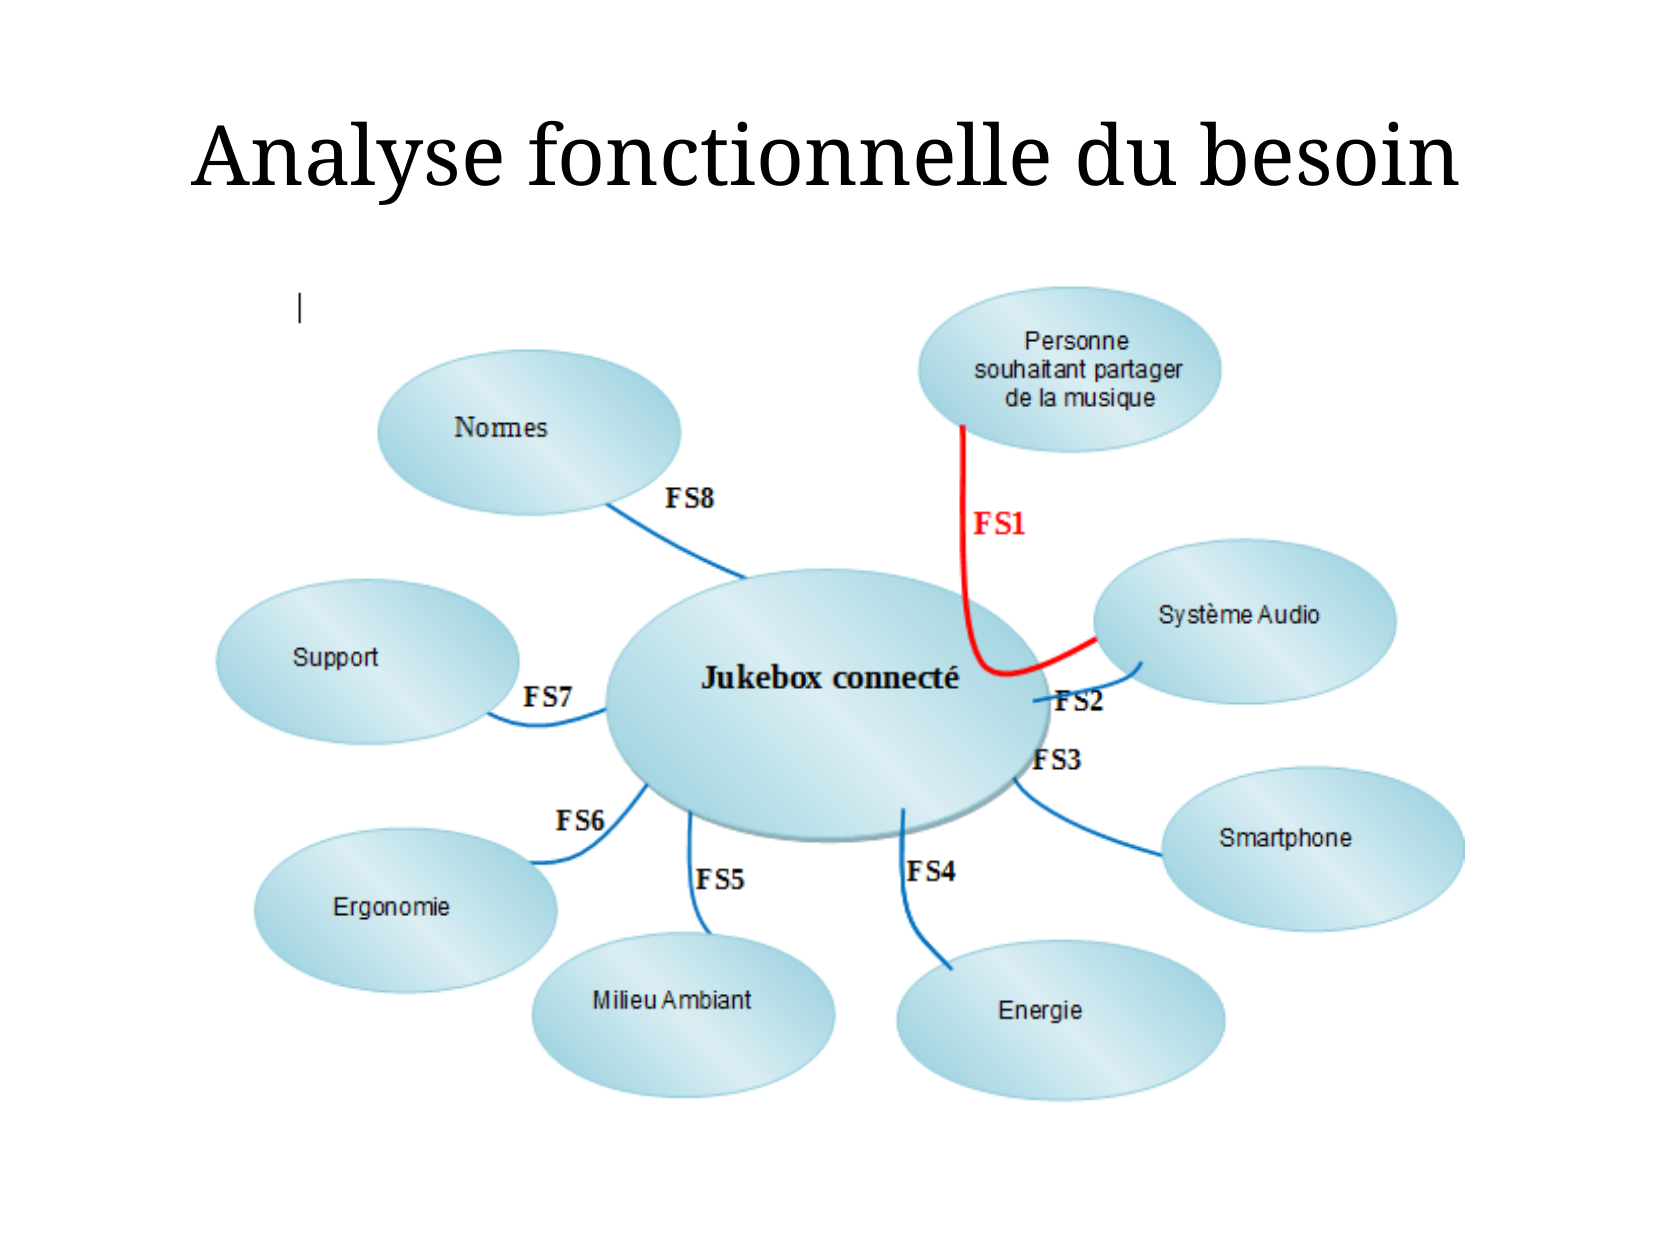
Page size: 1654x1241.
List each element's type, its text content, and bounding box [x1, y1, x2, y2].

picture [212, 271, 1465, 1133]
title Analyse fonctionnelle du besoin [82, 49, 1571, 257]
